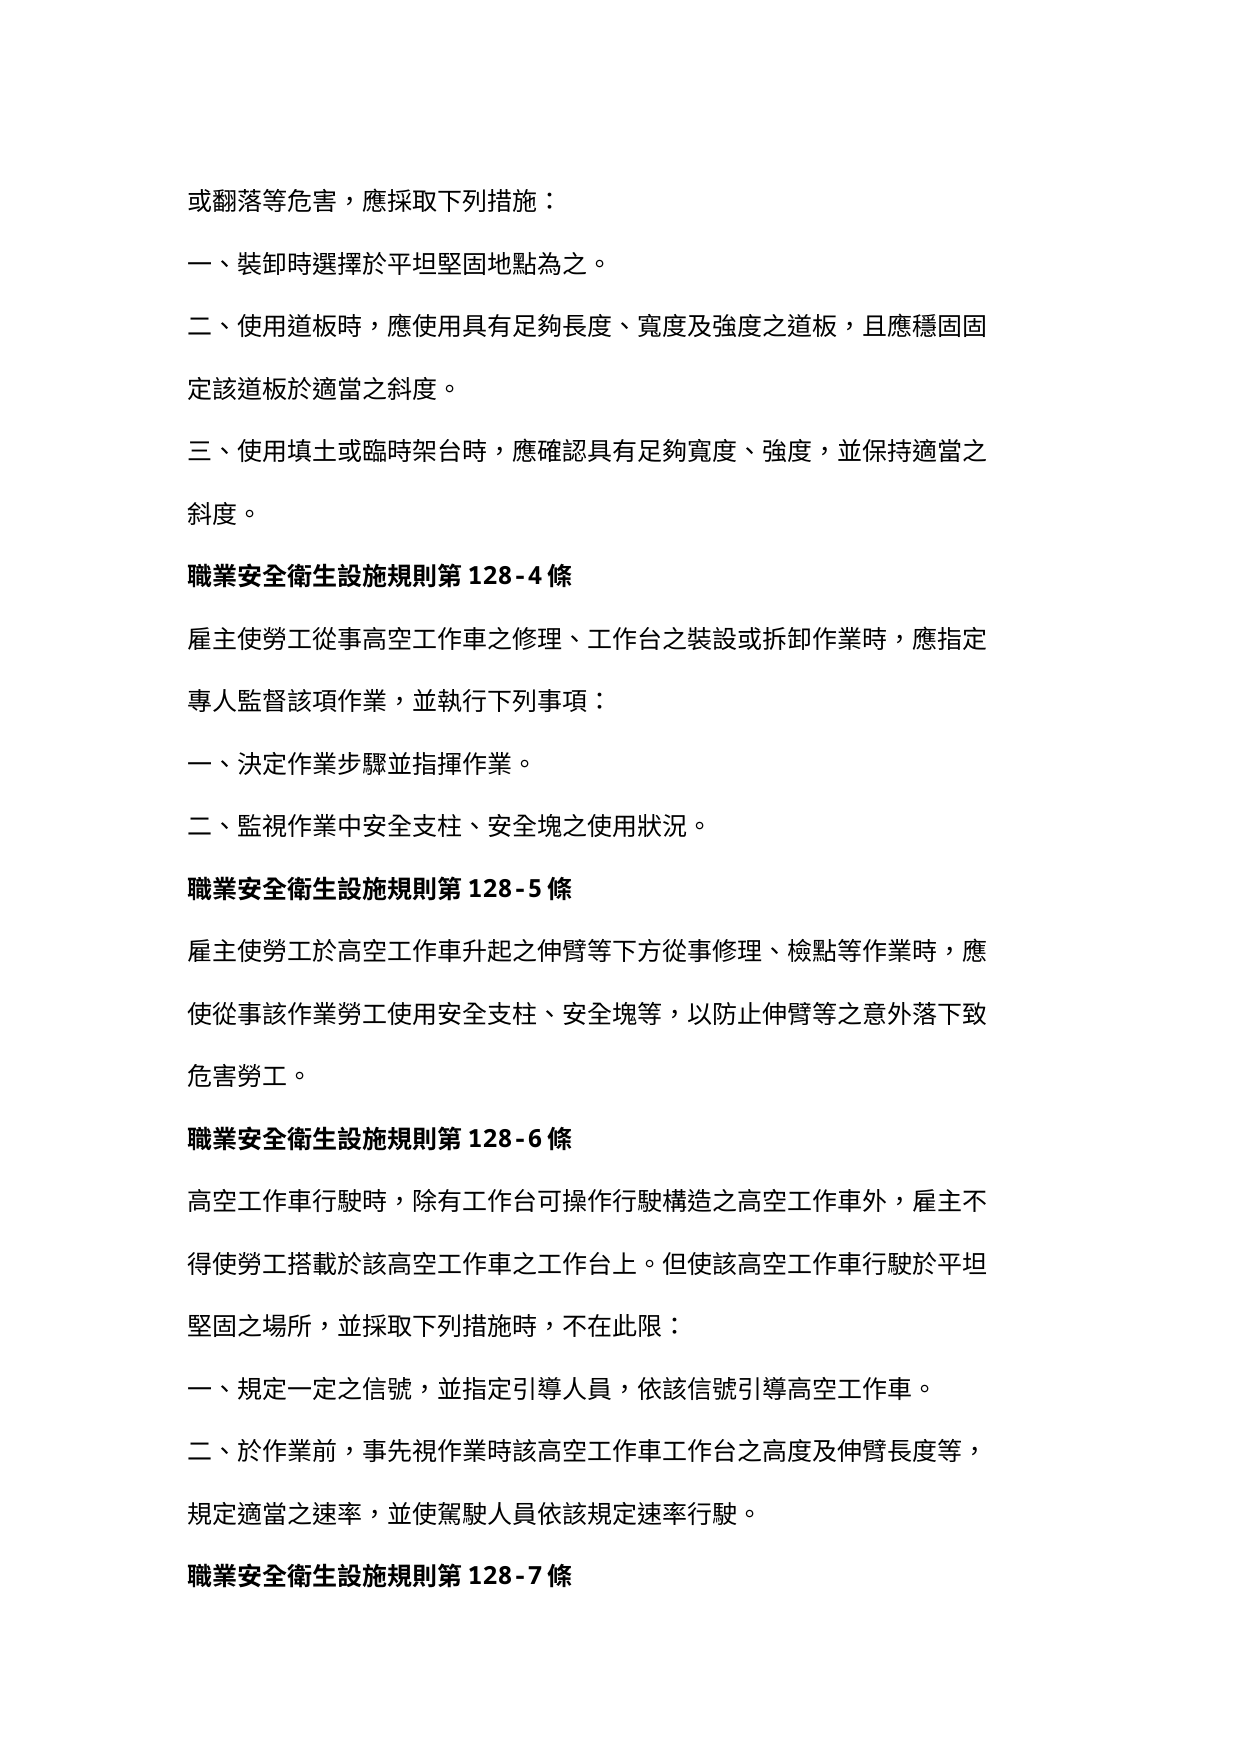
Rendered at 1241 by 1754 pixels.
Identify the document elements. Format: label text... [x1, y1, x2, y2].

text 二、監視作業中安全支柱、安全塊之使用狀況。 [187, 783, 1053, 846]
text 斜度。 [187, 471, 1053, 533]
text 或翻落等危害，應採取下列措施： [187, 158, 1053, 221]
text 二、於作業前，事先視作業時該高空工作車工作台之高度及伸臂長度等， [187, 1408, 1053, 1471]
text 定該道板於適當之斜度。 [187, 346, 1053, 408]
text 二、使用道板時，應使用具有足夠長度、寬度及強度之道板，且應穩固固 [187, 283, 1053, 346]
text 職業安全衛生設施規則第128-6條 [187, 1096, 1053, 1158]
text 職業安全衛生設施規則第128-7條 [187, 1533, 1053, 1596]
text 專人監督該項作業，並執行下列事項： [187, 658, 1053, 721]
text 職業安全衛生設施規則第128-5條 [187, 846, 1053, 908]
text 雇主使勞工於高空工作車升起之伸臂等下方從事修理、檢點等作業時，應 [187, 908, 1053, 971]
text 得使勞工搭載於該高空工作車之工作台上。但使該高空工作車行駛於平坦 [187, 1221, 1053, 1283]
text 雇主使勞工從事高空工作車之修理、工作台之裝設或拆卸作業時，應指定 [187, 596, 1053, 658]
text 職業安全衛生設施規則第128-4條 [187, 533, 1053, 596]
text 高空工作車行駛時，除有工作台可操作行駛構造之高空工作車外，雇主不 [187, 1158, 1053, 1221]
text 堅固之場所，並採取下列措施時，不在此限： [187, 1283, 1053, 1346]
text 三、使用填土或臨時架台時，應確認具有足夠寬度、強度，並保持適當之 [187, 408, 1053, 471]
text 一、決定作業步驟並指揮作業。 [187, 721, 1053, 783]
text 規定適當之速率，並使駕駛人員依該規定速率行駛。 [187, 1471, 1053, 1533]
text 一、規定一定之信號，並指定引導人員，依該信號引導高空工作車。 [187, 1346, 1053, 1408]
text 使從事該作業勞工使用安全支柱、安全塊等，以防止伸臂等之意外落下致 [187, 971, 1053, 1033]
text 一、裝卸時選擇於平坦堅固地點為之。 [187, 221, 1053, 283]
text 危害勞工。 [187, 1033, 1053, 1096]
